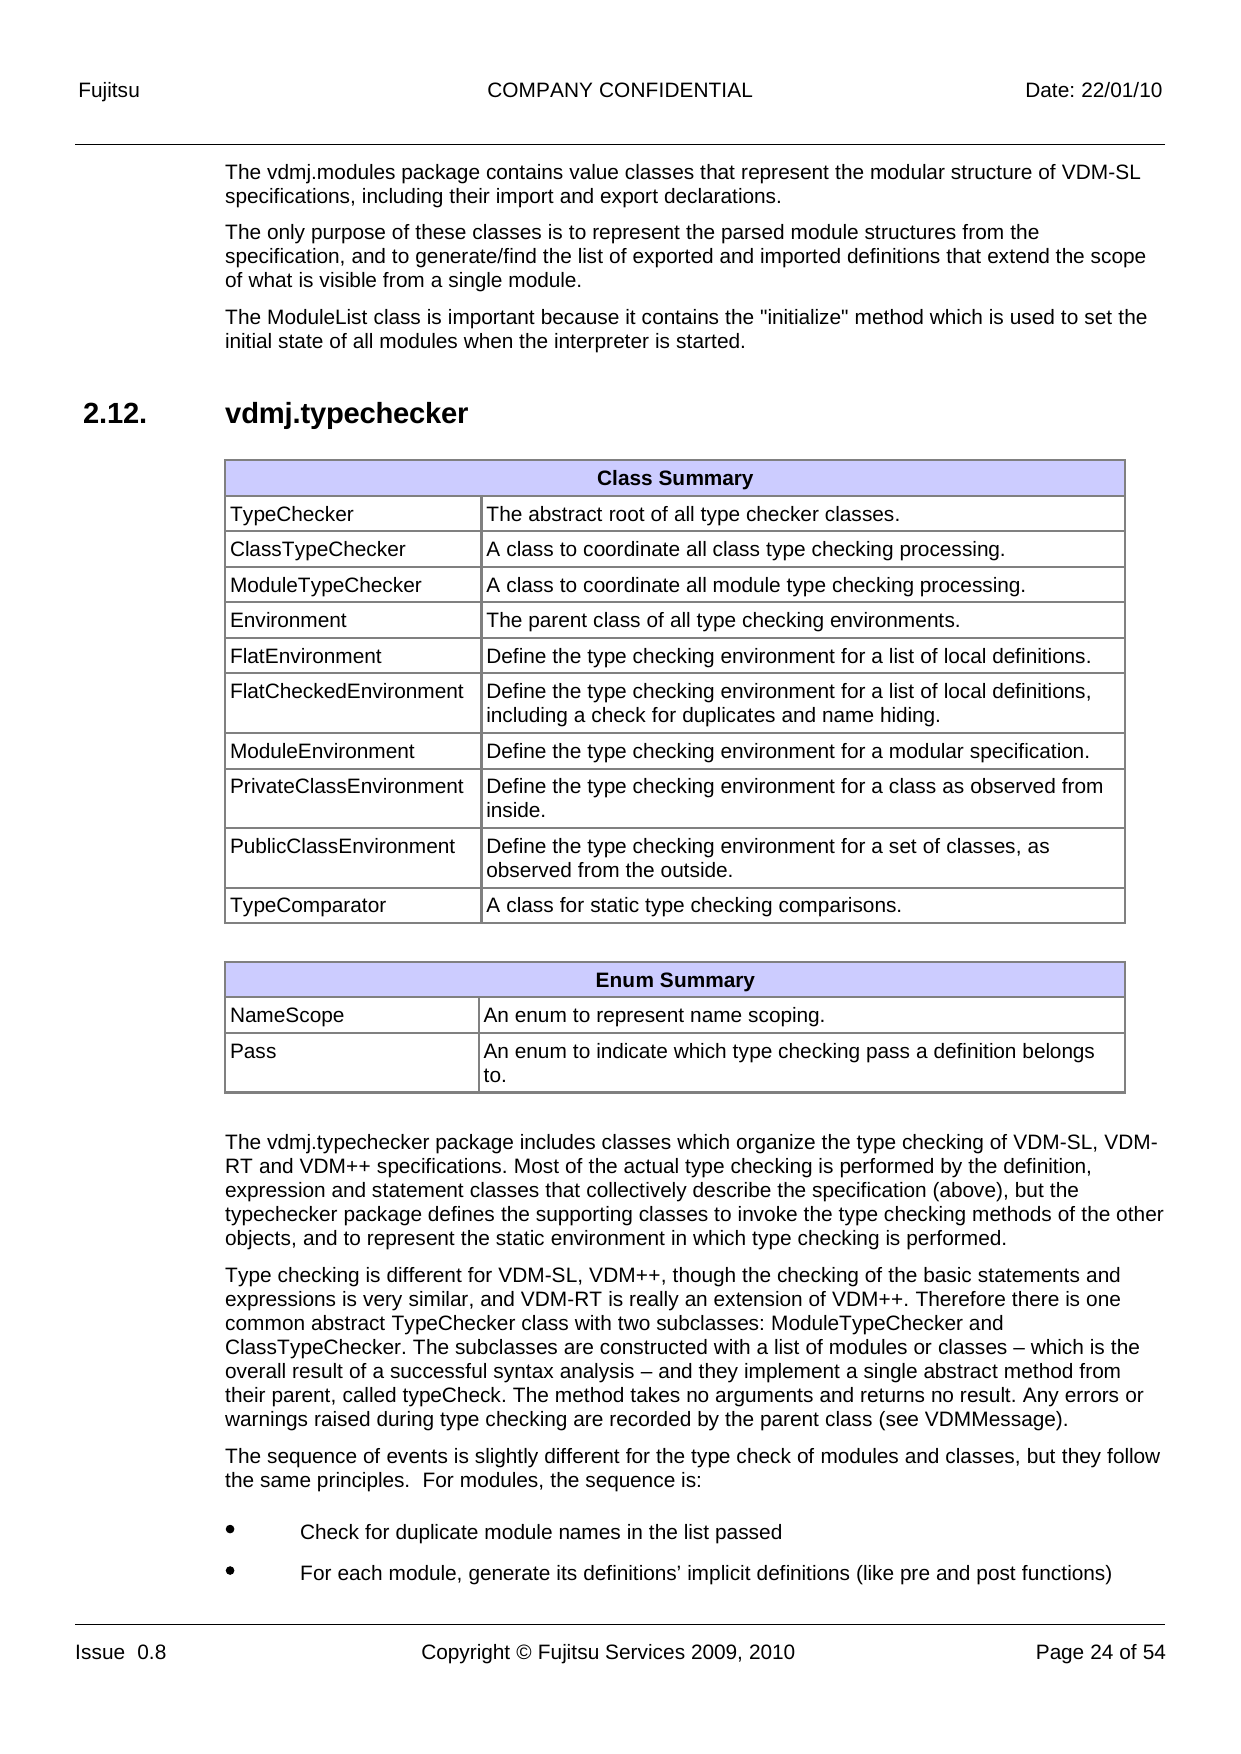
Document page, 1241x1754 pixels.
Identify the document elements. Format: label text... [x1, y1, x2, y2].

table_cell TypeChecker [226, 497, 480, 530]
table_cell Define the type checking environment for a set of classes, as observed from the outside. [483, 829, 1124, 887]
table_cell Environment [226, 603, 480, 637]
table_cell A class to coordinate all module type checking processing. [483, 568, 1124, 601]
text The vdmj.modules package contains value classes that represent the modular structure of VDM-SL specifications, including their import and export declarations. [225, 160, 1165, 208]
table_cell FlatEnvironment [226, 639, 480, 672]
table_cell Define the type checking environment for a modular specification. [483, 734, 1124, 767]
table_cell Define the type checking environment for a list of local definitions, including a check for duplicates and name hiding. [483, 674, 1124, 732]
table_header Enum Summary [226, 963, 1124, 996]
table_cell TypeComparator [226, 889, 480, 922]
table_cell ModuleEnvironment [226, 734, 480, 767]
table_cell PublicClassEnvironment [226, 829, 480, 887]
list Check for duplicate module names in the list passed [225, 1519, 1165, 1546]
table_header Class Summary [226, 461, 1124, 495]
table_cell The abstract root of all type checker classes. [483, 497, 1124, 530]
table_cell A class to coordinate all class type checking processing. [483, 532, 1124, 566]
text The ModuleList class is important because it contains the "initialize" method which is used to set the initial state of all modules when the interpreter is started. [225, 305, 1165, 353]
text The only purpose of these classes is to represent the parsed module structures from the specification, and to generate/find the list of exported and imported definitions that extend the scope of what is visible from a single module. [225, 220, 1165, 292]
text The sequence of events is slightly different for the type check of modules and classes, but they follow the same principles. For modules, the sequence is: [225, 1444, 1165, 1492]
text Type checking is different for VDM-SL, VDM++, though the checking of the basic statements and expressions is very similar, and VDM-RT is really an extension of VDM++. Therefore there is one common abstract TypeChecker class with two subclasses: ModuleTypeChecker and ClassTypeChecker. The subclasses are constructed with a list of modules or classes – which is the overall result of a successful syntax analysis – and they implement a single abstract method from their parent, called typeCheck. The method takes no arguments and returns no result. Any errors or warnings raised during type checking are recorded by the parent class (see VDMMessage). [225, 1263, 1165, 1431]
list For each module, generate its definitions’ implicit definitions (like pre and post functions) [225, 1561, 1165, 1587]
table_cell ClassTypeChecker [226, 532, 480, 566]
table_cell ModuleTypeChecker [226, 568, 480, 601]
text The vdmj.typechecker package includes classes which organize the type checking of VDM-SL, VDM-RT and VDM++ specifications. Most of the actual type checking is performed by the definition, expression and statement classes that collectively describe the specification (above), but the typechecker package defines the supporting classes to invoke the type checking methods of the other objects, and to represent the static environment in which type checking is performed. [225, 1130, 1165, 1250]
table_cell NameScope [226, 998, 478, 1032]
table_cell PrivateClassEnvironment [226, 770, 480, 827]
table_cell A class for static type checking comparisons. [483, 889, 1124, 922]
table_cell An enum to represent name scoping. [480, 998, 1124, 1032]
table_cell Pass [226, 1034, 478, 1091]
table_cell Define the type checking environment for a class as observed from inside. [483, 770, 1124, 827]
table_cell The parent class of all type checking environments. [483, 603, 1124, 637]
table_cell An enum to indicate which type checking pass a definition belongs to. [480, 1034, 1124, 1091]
subtitle vdmj.typechecker [75, 396, 1165, 429]
table_cell FlatCheckedEnvironment [226, 674, 480, 732]
table_cell Define the type checking environment for a list of local definitions. [483, 639, 1124, 672]
